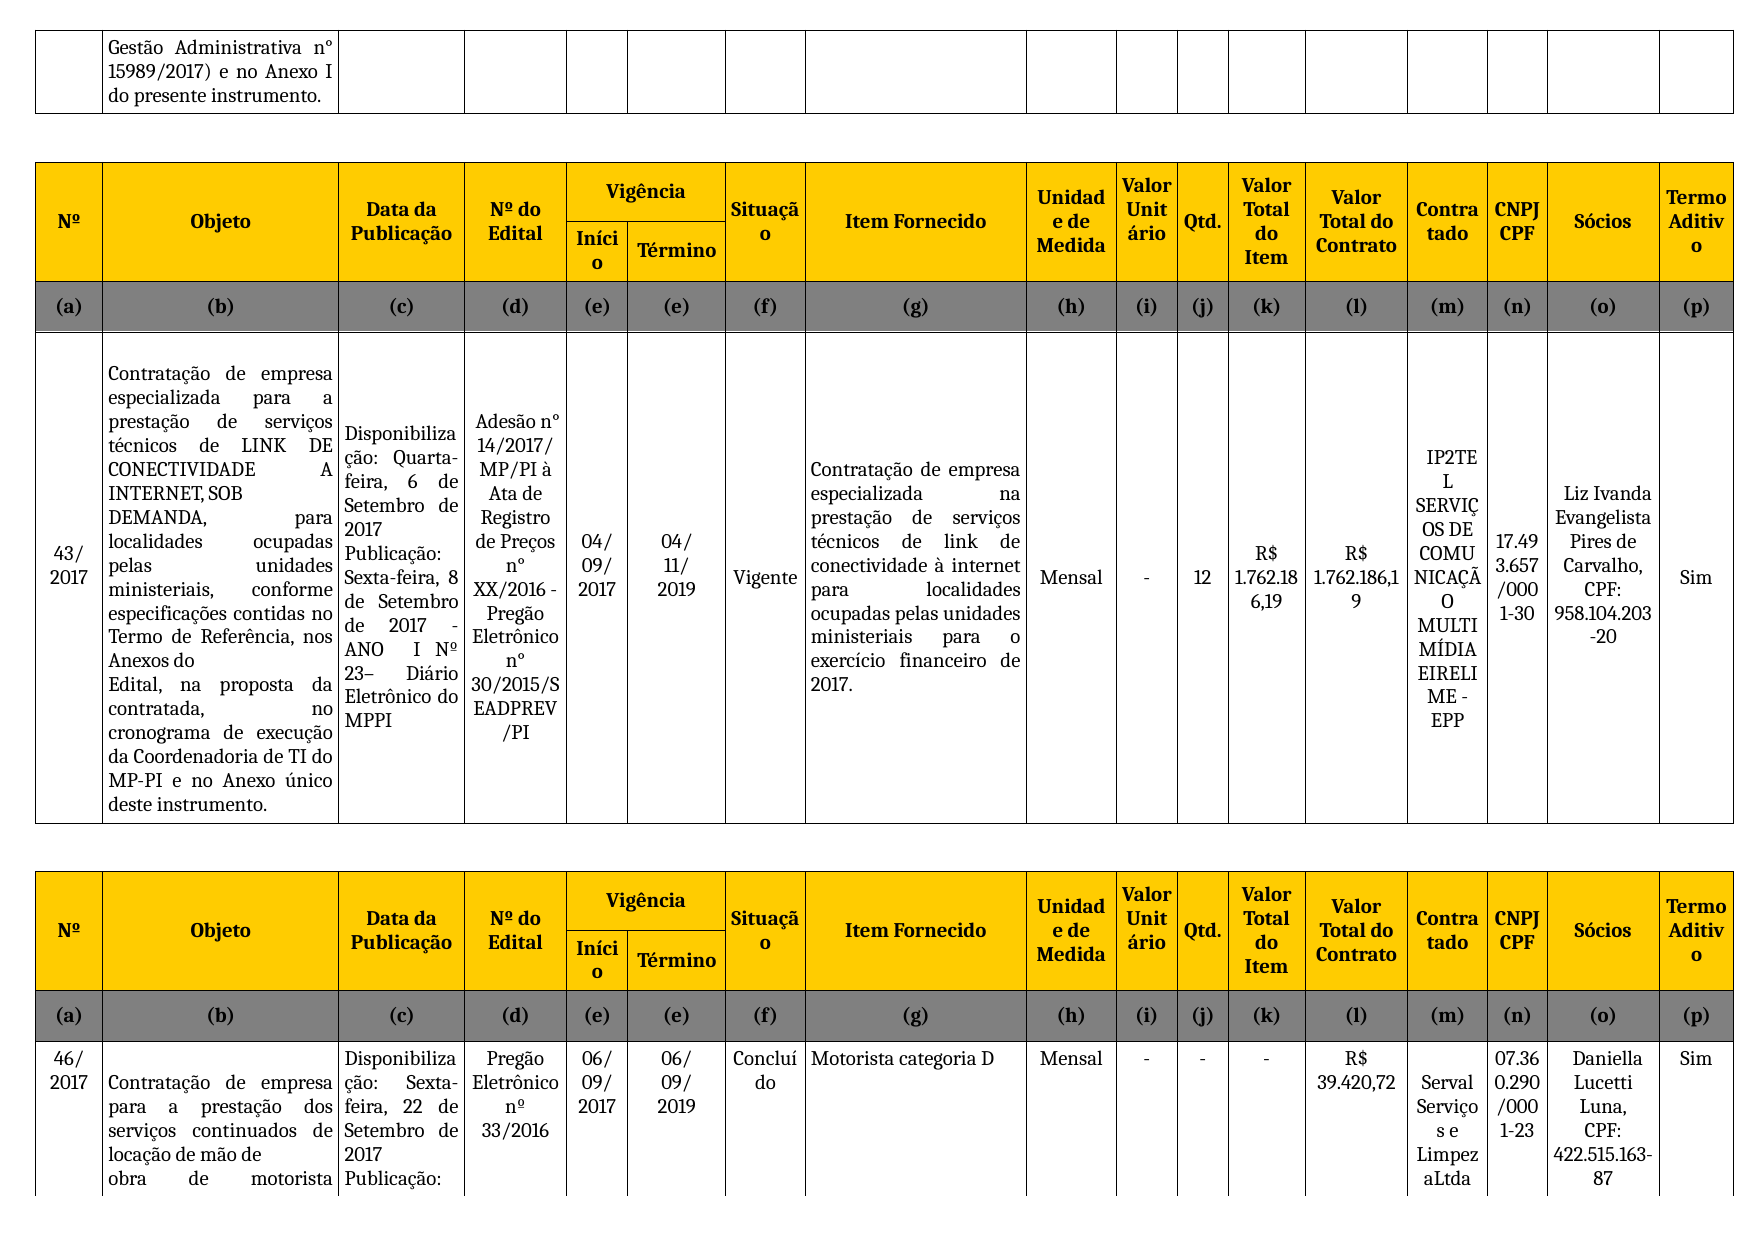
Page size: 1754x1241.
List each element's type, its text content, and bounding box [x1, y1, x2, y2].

table_cell (p) [1660, 991, 1733, 1041]
table_cell Contratação de empresa especializada na prestação de serviços técnicos de link de conectividade à internet para localidades ocupadas pelas unidades ministeriais para o exercício financeiro de 2017. [806, 333, 1026, 823]
table_cell R$ 1.762.186,19 [1306, 333, 1407, 823]
table_cell [726, 31, 805, 113]
table_header Item Fornecido [806, 163, 1026, 281]
table_cell Início [567, 931, 627, 990]
table_cell (h) [1027, 282, 1116, 331]
table_cell [465, 31, 566, 113]
table_header Qtd. [1178, 872, 1228, 990]
table_cell Sim [1660, 1042, 1733, 1196]
table_cell [567, 31, 627, 113]
table_cell (e) [628, 282, 725, 331]
table_cell [1027, 31, 1116, 113]
table_cell 17.493.657/0001-30 [1488, 333, 1547, 823]
table_header Qtd. [1178, 163, 1228, 281]
table_cell (n) [1488, 282, 1547, 331]
table_cell Pregão Eletrônico nº 33/2016 [465, 1042, 566, 1196]
table_header CNPJ CPF [1488, 163, 1547, 281]
table_cell 07.360.290/0001-23 [1488, 1042, 1547, 1196]
table_cell Contratação de empresa especializada para a prestação de serviços técnicos de LINK DE CONECTIVIDADE A INTERNET, SOB DEMANDA, para localidades ocupadas pelas unidades ministeriais, conforme especificações contidas no Termo de Referência, nos Anexos do Edital, na proposta da contratada, no cronograma de execução da Coordenadoria de TI do MP-PI e no Anexo único deste instrumento. [103, 333, 338, 823]
table_cell [1660, 31, 1733, 113]
table_cell [1408, 31, 1487, 113]
table_cell [1306, 31, 1407, 113]
table_cell (j) [1178, 991, 1228, 1041]
table_cell Término [628, 222, 725, 281]
table_cell [1178, 31, 1228, 113]
table_cell [339, 31, 464, 113]
table_cell Mensal [1027, 333, 1116, 823]
table_cell [1488, 31, 1547, 113]
table_cell Contratação de empresa para a prestação dos serviços continuados de locação de mão de obra de motorista [103, 1042, 338, 1196]
table_cell Gestão Administrativa n° 15989/2017) e no Anexo I do presente instrumento. [103, 31, 338, 113]
table_cell (i) [1117, 991, 1177, 1041]
table_cell Disponibilização: Quarta-feira, 6 de Setembro de 2017 Publicação: Sexta-feira, 8 de Setembro de 2017 - ANO I Nº 23– Diário Eletrônico do MPPI [339, 333, 464, 823]
table_header Valor Total do Item [1229, 872, 1305, 990]
table_cell 06/ 09/ 2017 [567, 1042, 627, 1196]
table_cell (l) [1306, 991, 1407, 1041]
table_cell 04/ 09/ 2017 [567, 333, 627, 823]
table_cell Disponibilização: Sexta-feira, 22 de Setembro de 2017 Publicação: [339, 1042, 464, 1196]
table_cell Daniella Lucetti Luna, CPF: 422.515.163-87 [1548, 1042, 1659, 1196]
table_header CNPJ CPF [1488, 872, 1547, 990]
table_cell (e) [567, 282, 627, 331]
table_cell (i) [1117, 282, 1177, 331]
table_cell Adesão n° 14/2017/MP/PI à Ata de Registro de Preços n° XX/2016 - Pregão Eletrônico n° 30/2015/SEADPREV/PI [465, 333, 566, 823]
table_header Data da Publicação [339, 872, 464, 990]
table_cell 06/ 09/ 2019 [628, 1042, 725, 1196]
table_header Valor Unitário [1117, 163, 1177, 281]
table_header Item Fornecido [806, 872, 1026, 990]
table_cell (c) [339, 282, 464, 331]
table_cell (d) [465, 282, 566, 331]
table_cell Sim [1660, 333, 1733, 823]
table_header Contratado [1408, 163, 1487, 281]
table_cell - [1229, 1042, 1305, 1196]
table_header Unidade de Medida [1027, 872, 1116, 990]
table_cell R$ 1.762.186,19 [1229, 333, 1305, 823]
table_cell - [1117, 333, 1177, 823]
table_cell (k) [1229, 991, 1305, 1041]
table_cell Término [628, 931, 725, 990]
table_cell (f) [726, 282, 805, 331]
table_header Vigência [567, 872, 725, 930]
table_header Contratado [1408, 872, 1487, 990]
table_cell (d) [465, 991, 566, 1041]
table_header Sócios [1548, 163, 1659, 281]
table_header Situação [726, 163, 805, 281]
table_cell 04/ 11/ 2019 [628, 333, 725, 823]
table_header Valor Total do Contrato [1306, 163, 1407, 281]
table_cell [806, 31, 1026, 113]
table_cell (o) [1548, 991, 1659, 1041]
table_cell (e) [628, 991, 725, 1041]
table_cell (h) [1027, 991, 1116, 1041]
table_header Valor Total do Item [1229, 163, 1305, 281]
table_cell (b) [103, 991, 338, 1041]
table_cell - [1117, 1042, 1177, 1196]
table_cell (g) [806, 282, 1026, 331]
table_header Termo Aditivo [1660, 872, 1733, 990]
table_cell Concluído [726, 1042, 805, 1196]
table_header Unidade de Medida [1027, 163, 1116, 281]
table_cell (a) [36, 991, 102, 1041]
table_cell [1229, 31, 1305, 113]
table_header Vigência [567, 163, 725, 221]
table_cell (e) [567, 991, 627, 1041]
table_cell (m) [1408, 282, 1487, 331]
table_header Objeto [103, 872, 338, 990]
table_cell (n) [1488, 991, 1547, 1041]
table_cell (k) [1229, 282, 1305, 331]
table_header Nº do Edital [465, 163, 566, 281]
table_cell Vigente [726, 333, 805, 823]
table_cell IP2TEL SERVIÇOS DE COMUNICAÇÃO MULTIMÍDIA EIRELI ME -EPP [1408, 333, 1487, 823]
table_cell (l) [1306, 282, 1407, 331]
table_cell 12 [1178, 333, 1228, 823]
table_cell (g) [806, 991, 1026, 1041]
table_cell Início [567, 222, 627, 281]
table_cell - [1117, 31, 1177, 113]
table_cell (c) [339, 991, 464, 1041]
table_header Valor Unitário [1117, 872, 1177, 990]
table_header Valor Total do Contrato [1306, 872, 1407, 990]
table_cell [628, 31, 725, 113]
table_header Nº do Edital [465, 872, 566, 990]
table_header Nº [36, 163, 102, 281]
table_cell (o) [1548, 282, 1659, 331]
table_header Situação [726, 872, 805, 990]
table_cell Liz Ivanda Evangelista Pires de Carvalho, CPF: 958.104.203-20 [1548, 333, 1659, 823]
table_cell (p) [1660, 282, 1733, 331]
table_cell [1548, 31, 1659, 113]
table_cell 46/ 2017 [36, 1042, 102, 1196]
table_cell 43/ 2017 [36, 333, 102, 823]
table_header Data da Publicação [339, 163, 464, 281]
table_header Termo Aditivo [1660, 163, 1733, 281]
table_cell (b) [103, 282, 338, 331]
table_cell R$ 39.420,72 [1306, 1042, 1407, 1196]
table_cell Mensal [1027, 1042, 1116, 1196]
table_cell (a) [36, 282, 102, 331]
table_header Sócios [1548, 872, 1659, 990]
table_cell [36, 31, 102, 113]
table_header Nº [36, 872, 102, 990]
table_header Objeto [103, 163, 338, 281]
table_cell (j) [1178, 282, 1228, 331]
table_cell (m) [1408, 991, 1487, 1041]
table_cell (f) [726, 991, 805, 1041]
table_cell Motorista categoria D [806, 1042, 1026, 1196]
table_cell - [1178, 1042, 1228, 1196]
table_cell Serval Serviços e LimpezaLtda [1408, 1042, 1487, 1196]
